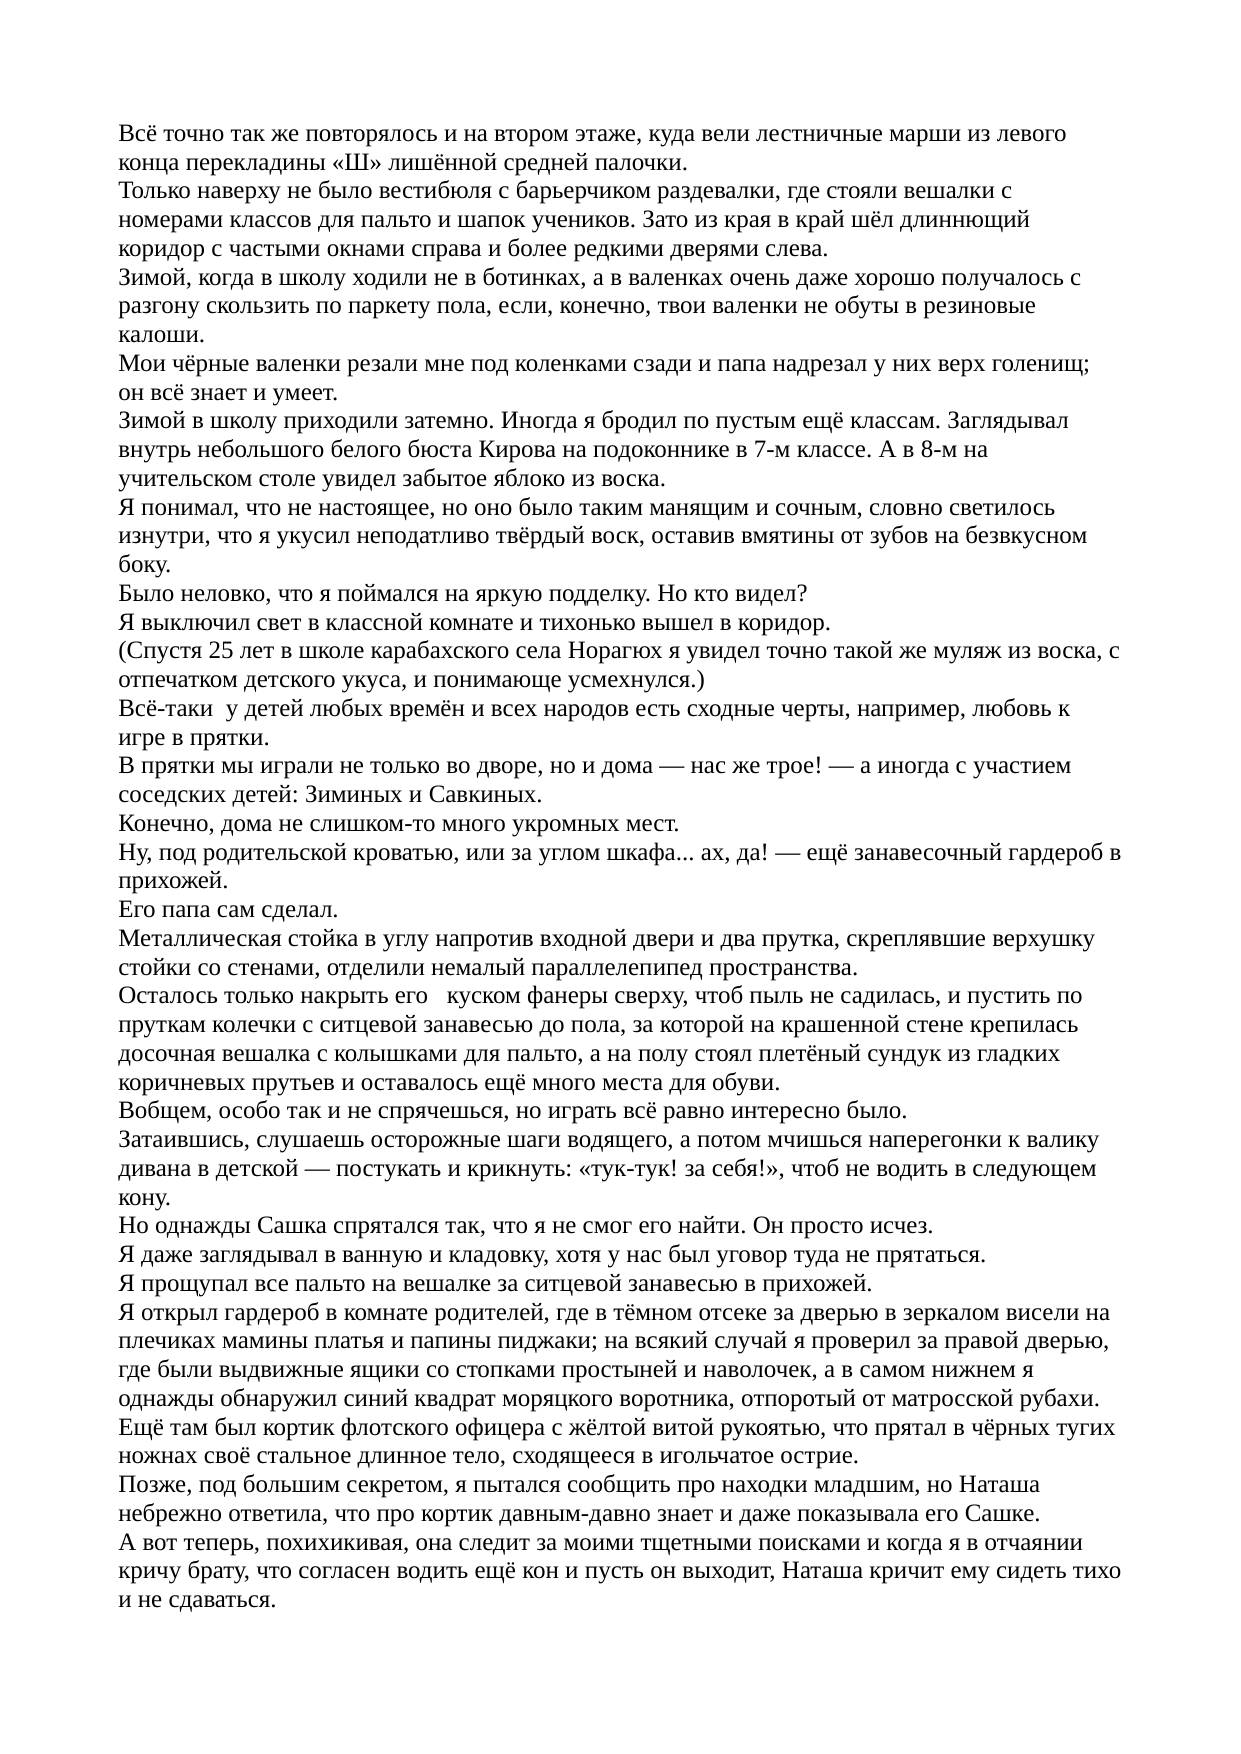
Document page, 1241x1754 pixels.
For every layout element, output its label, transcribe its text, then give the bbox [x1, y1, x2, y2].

text Конечно, дома не слишком-то много укромных мест. [118, 808, 1122, 837]
text Всё-таки у детей любых времён и всех народов есть сходные черты, например, любовь к игре в прятки. [118, 693, 1122, 751]
text Я понимал, что не настоящее, но оно было таким манящим и сочным, словно светилось изнутри, что я укусил неподатливо твёрдый воск, оставив вмятины от зубов на безвкусном боку. [118, 492, 1122, 578]
text Ещё там был кортик флотского офицера с жёлтой витой рукоятью, что прятал в чёрных тугих ножнах своё стальное длинное тело, сходящееся в игольчатое острие. [118, 1412, 1122, 1469]
text Я открыл гардероб в комнате родителей, где в тёмном отсеке за дверью в зеркалом висели на плечиках мамины платья и папины пиджаки; на всякий случай я проверил за правой дверью, где были выдвижные ящики со стопками простыней и наволочек, а в самом нижнем я однажды обнаружил синий квадрат моряцкого воротника, отпоротый от матросской рубахи. [118, 1297, 1122, 1412]
text А вот теперь, похихикивая, она следит за моими тщетными поисками и когда я в отчаянии кричу брату, что согласен водить ещё кон и пусть он выходит, Наташа кричит ему сидеть тихо и не сдаваться. [118, 1527, 1122, 1613]
text Я даже заглядывал в ванную и кладовку, хотя у нас был уговор туда не прятаться. [118, 1239, 1122, 1268]
text Ну, под родительской кроватью, или за углом шкафа... ах, да! — ещё занавесочный гардероб в прихожей. [118, 837, 1122, 894]
text Металлическая стойка в углу напротив входной двери и два прутка, скреплявшие верхушку стойки со стенами, отделили немалый параллелепипед пространства. [118, 923, 1122, 981]
text (Спустя 25 лет в школе карабахского села Норагюх я увидел точно такой же муляж из воска, с отпечатком детского укуса, и понимающе усмехнулся.) [118, 636, 1122, 693]
text Но однажды Сашка спрятался так, что я не смог его найти. Он просто исчез. [118, 1211, 1122, 1239]
text Его папа сам сделал. [118, 894, 1122, 923]
text Зимой, когда в школу ходили не в ботинках, а в валенках очень даже хорошо получалось с разгону скользить по паркету пола, если, конечно, твои валенки не обуты в резиновые калоши. [118, 262, 1122, 348]
text Осталось только накрыть его куском фанеры сверху, чтоб пыль не садилась, и пустить по пруткам колечки с ситцевой занавесью до пола, за которой на крашенной стене крепилась досочная вешалка с колышками для пальто, а на полу стоял плетёный сундук из гладких коричневых прутьев и оставалось ещё много места для обуви. [118, 981, 1122, 1096]
text Мои чёрные валенки резали мне под коленками сзади и папа надрезал у них верх голенищ; он всё знает и умеет. [118, 348, 1122, 406]
text Я выключил свет в классной комнате и тихонько вышел в коридор. [118, 607, 1122, 636]
text В прятки мы играли не только во дворе, но и дома — нас же трое! — а иногда с участием соседских детей: Зиминых и Савкиных. [118, 751, 1122, 808]
text Всё точно так же повторялось и на втором этаже, куда вели лестничные марши из левого конца перекладины «Ш» лишённой средней палочки. [118, 118, 1122, 176]
text Я прощупал все пальто на вешалке за ситцевой занавесью в прихожей. [118, 1268, 1122, 1297]
text Зимой в школу приходили затемно. Иногда я бродил по пустым ещё классам. Заглядывал внутрь небольшого белого бюста Кирова на подоконнике в 7-м классе. А в 8-м на учительском столе увидел забытое яблоко из воска. [118, 406, 1122, 492]
text Вобщем, особо так и не спрячешься, но играть всё равно интересно было. [118, 1096, 1122, 1124]
text Затаившись, слушаешь осторожные шаги водящего, а потом мчишься наперегонки к валику дивана в детской — постукать и крикнуть: «тук-тук! за себя!», чтоб не водить в следующем кону. [118, 1124, 1122, 1211]
text Позже, под большим секретом, я пытался сообщить про находки младшим, но Наташа небрежно ответила, что про кортик давным-давно знает и даже показывала его Сашке. [118, 1469, 1122, 1527]
text Было неловко, что я поймался на яркую подделку. Но кто видел? [118, 578, 1122, 607]
text Только наверху не было вестибюля с барьерчиком раздевалки, где стояли вешалки с номерами классов для пальто и шапок учеников. Зато из края в край шёл длиннющий коридор с частыми окнами справа и более редкими дверями слева. [118, 176, 1122, 262]
